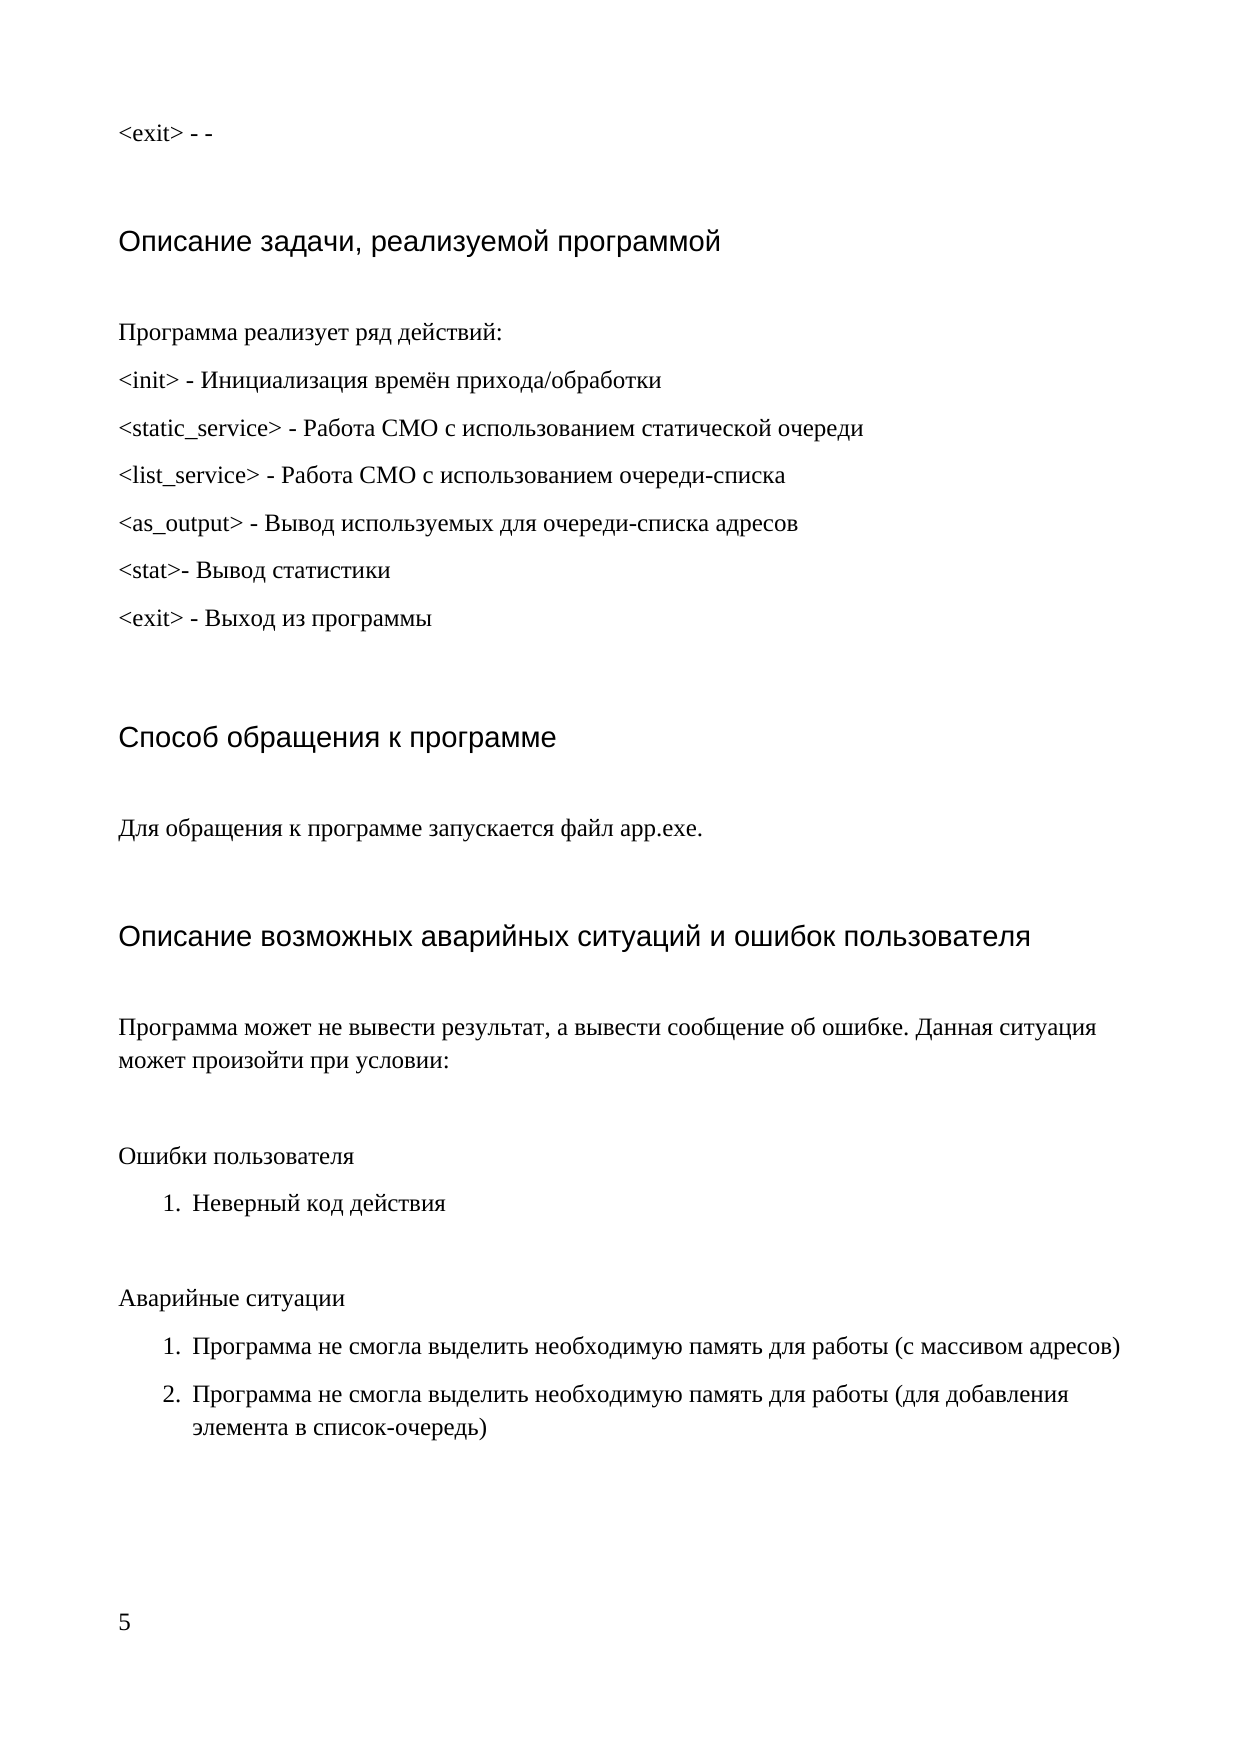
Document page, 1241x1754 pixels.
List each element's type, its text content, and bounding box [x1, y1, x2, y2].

text <stat>- Вывод статистики [118, 555, 1122, 584]
text <list_service> - Работа СМО с использованием очереди-списка [118, 460, 1122, 489]
text <static_service> - Работа СМО с использованием статической очереди [118, 413, 1122, 441]
subtitle Описание задачи, реализуемой программой [118, 224, 1122, 257]
text Аварийные ситуации [118, 1283, 1122, 1312]
text Ошибки пользователя [118, 1141, 1122, 1169]
list Программа не смогла выделить необходимую память для работы (с массивом адресов) [162, 1331, 1122, 1360]
subtitle Описание возможных аварийных ситуаций и ошибок пользователя [118, 919, 1122, 952]
list Программа не смогла выделить необходимую память для работы (для добавления элемента в список-очередь) [162, 1379, 1122, 1441]
text Для обращения к программе запускается файл app.exe. [118, 813, 1122, 842]
list Неверный код действия [162, 1188, 1122, 1217]
text <as_output> - Вывод используемых для очереди-списка адресов [118, 508, 1122, 537]
text <exit> - Выход из программы [118, 603, 1122, 632]
text Программа может не вывести результат, а вывести сообщение об ошибке. Данная ситуация может произойти при условии: [118, 1012, 1122, 1074]
text Программа реализует ряд действий: [118, 317, 1122, 346]
text <init> - Инициализация времён прихода/обработки [118, 365, 1122, 394]
text <exit> - - [118, 118, 1122, 147]
subtitle Способ обращения к программе [118, 719, 1122, 753]
